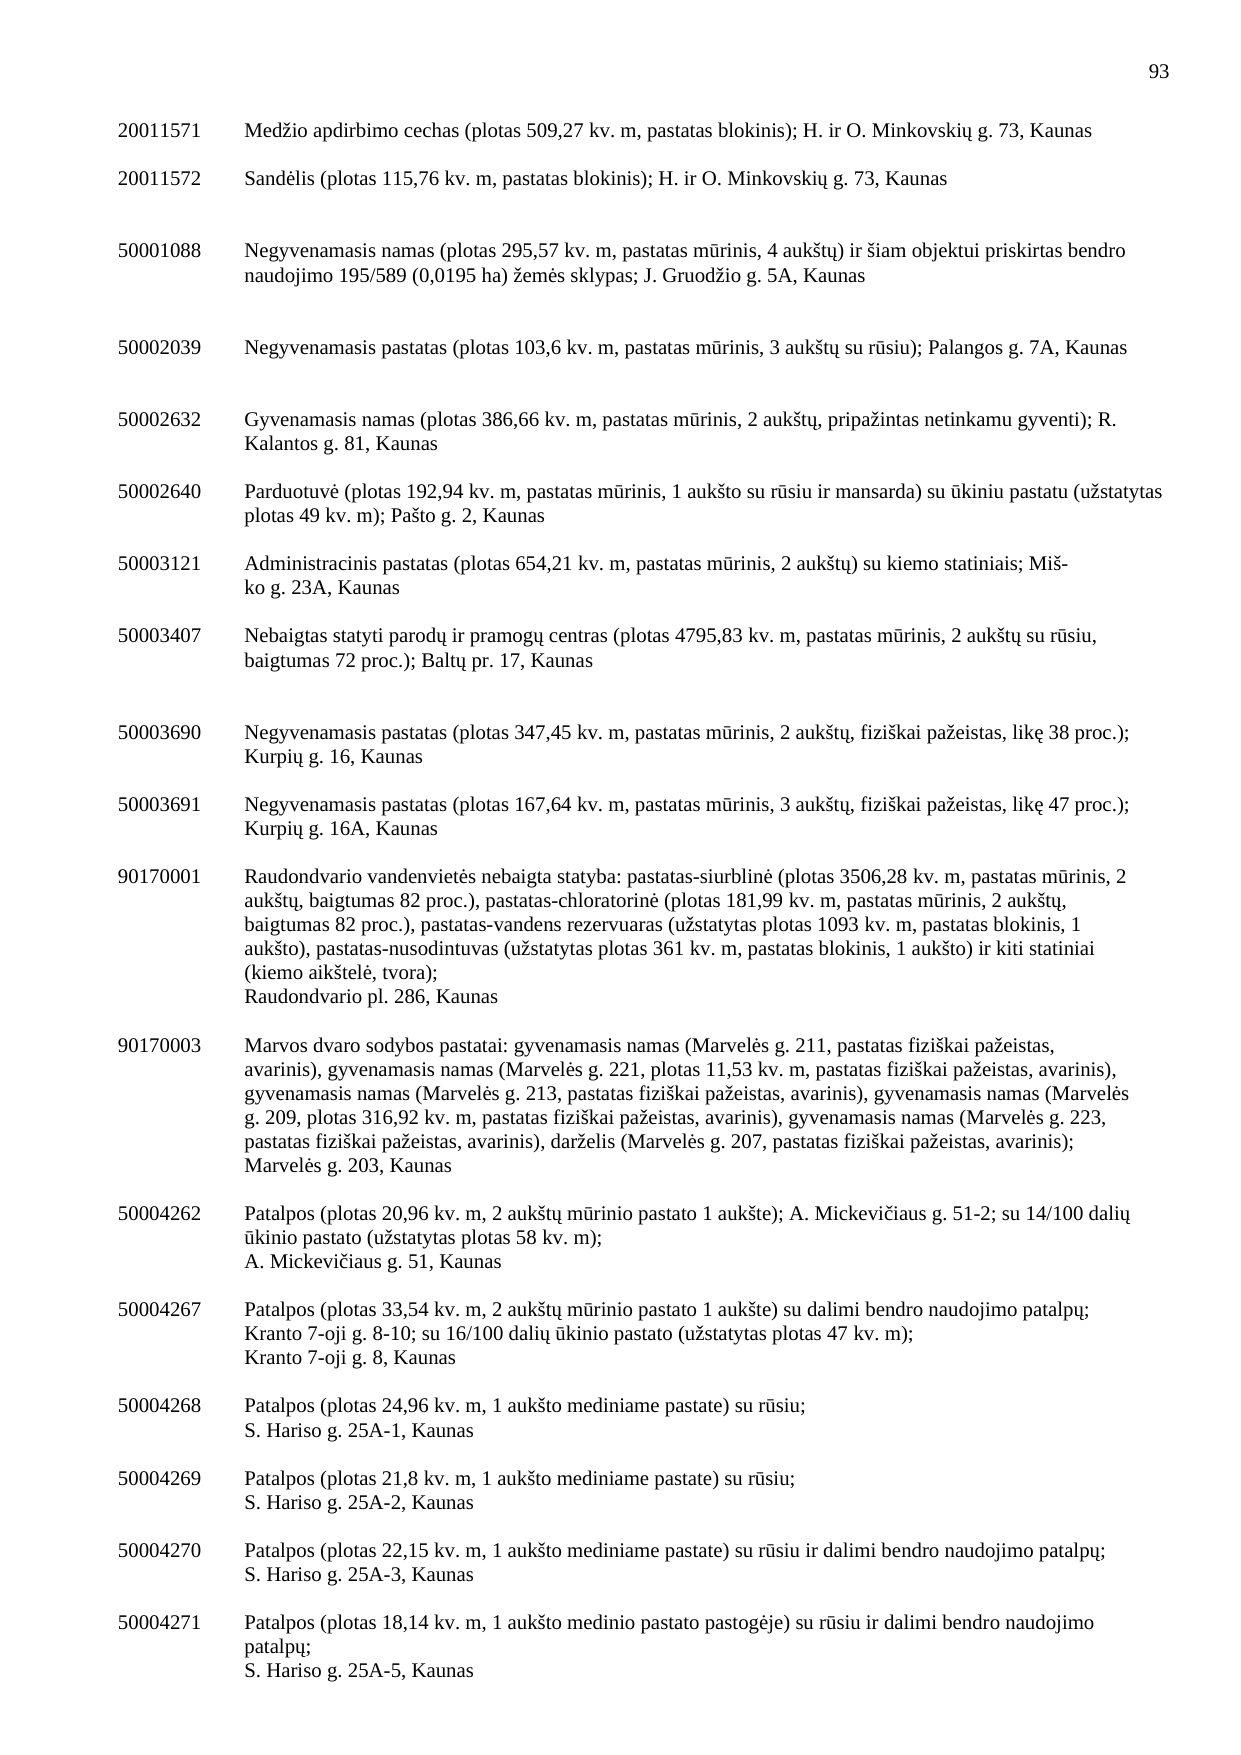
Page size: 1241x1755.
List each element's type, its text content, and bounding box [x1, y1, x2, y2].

table_cell [1198, 1369, 1207, 1393]
table_cell [1207, 527, 1240, 551]
table_cell [1193, 1610, 1198, 1682]
table_cell Parduotuvė (plotas 192,94 kv. m, pastatas mūrinis, 1 aukšto su rūsiu ir mansarda) su ūkiniu pastatu (užstatytas plotas 49 kv. m); Pašto g. 2, Kaunas [233, 479, 1192, 527]
table_cell [1198, 1514, 1207, 1538]
table_cell [1178, 1466, 1192, 1514]
table_cell [101, 527, 1198, 551]
table_cell [1148, 1033, 1163, 1177]
table_cell [1198, 479, 1207, 527]
table_cell [101, 840, 1198, 864]
table_cell [1178, 1394, 1192, 1442]
table_cell [1148, 1538, 1163, 1586]
table_cell [1198, 1033, 1207, 1177]
table_cell [1163, 1466, 1178, 1514]
table_cell [1198, 311, 1207, 335]
table_cell [1198, 214, 1207, 238]
table_cell [1163, 1610, 1178, 1682]
table_cell [1198, 1610, 1207, 1682]
table_cell [1178, 239, 1192, 287]
table_cell [1207, 1369, 1240, 1393]
table_cell [101, 1586, 1198, 1610]
table_cell 50002039 [101, 335, 233, 359]
table_cell 50004270 [101, 1538, 233, 1586]
table_cell 50004268 [101, 1394, 233, 1442]
table_cell [101, 142, 1198, 166]
table_cell [1193, 720, 1198, 768]
table_cell [1207, 383, 1240, 407]
table_cell 90170001 [101, 864, 233, 1008]
table_cell [1178, 1033, 1192, 1177]
table_cell [1198, 407, 1207, 455]
table_cell [1207, 190, 1240, 214]
table_cell Medžio apdirbimo cechas (plotas 509,27 kv. m, pastatas blokinis); H. ir O. Minkovskių g. 73, Kaunas [233, 118, 1148, 142]
table_cell [1198, 1009, 1207, 1032]
table_cell Patalpos (plotas 33,54 kv. m, 2 aukštų mūrinio pastato 1 aukšte) su dalimi bendro naudojimo patalpų; Kranto 7-oji g. 8-10; su 16/100 dalių ūkinio pastato (užstatytas plotas 47 kv. m); Kranto 7-oji g. 8, Kaunas [233, 1297, 1148, 1369]
table_cell [101, 1009, 1198, 1032]
table_cell [1207, 1201, 1240, 1273]
table_cell [101, 383, 1198, 407]
table_cell [1163, 792, 1178, 840]
table_cell 50004271 [101, 1610, 233, 1682]
table_cell [1207, 1033, 1240, 1177]
table_cell [1163, 239, 1178, 287]
table_cell 20011571 [101, 118, 233, 142]
table_cell [1207, 1009, 1240, 1032]
table_cell [1178, 166, 1192, 190]
table_cell [1193, 864, 1198, 1008]
table_cell [1148, 1466, 1163, 1514]
table_cell 50004262 [101, 1201, 233, 1273]
table_cell [1163, 1538, 1178, 1586]
table_cell [101, 214, 1198, 238]
table_cell Negyvenamasis namas (plotas 295,57 kv. m, pastatas mūrinis, 4 aukštų) ir šiam objektui priskirtas bendro naudojimo 195/589 (0,0195 ha) žemės sklypas; J. Gruodžio g. 5A, Kaunas [233, 239, 1148, 287]
table_cell [1207, 118, 1240, 142]
table_cell [1148, 1394, 1163, 1442]
table_cell [1198, 190, 1207, 214]
table_cell [1163, 1033, 1178, 1177]
table_cell [1207, 768, 1240, 792]
table_cell [1193, 407, 1198, 455]
table_cell [1198, 864, 1207, 1008]
table_cell [1207, 239, 1240, 287]
table_cell [1193, 1033, 1198, 1177]
table_cell [1193, 166, 1198, 190]
table_cell Negyvenamasis pastatas (plotas 347,45 kv. m, pastatas mūrinis, 2 aukštų, fiziškai pažeistas, likę 38 proc.); Kurpių g. 16, Kaunas [233, 720, 1148, 768]
table_cell [1193, 1466, 1198, 1514]
table_cell [1198, 455, 1207, 479]
table_cell [1148, 720, 1163, 768]
table_cell [101, 1442, 1198, 1466]
table_cell 50003690 [101, 720, 233, 768]
table_cell [1178, 1297, 1192, 1369]
table_cell [1207, 1466, 1240, 1514]
table_cell 50003407 [101, 624, 233, 672]
table_cell Nebaigtas statyti parodų ir pramogų centras (plotas 4795,83 kv. m, pastatas mūrinis, 2 aukštų su rūsiu, baigtumas 72 proc.); Baltų pr. 17, Kaunas [233, 624, 1192, 672]
table_cell [1207, 455, 1240, 479]
table_cell [1207, 696, 1240, 720]
table_cell [1198, 1273, 1207, 1297]
table_cell Patalpos (plotas 18,14 kv. m, 1 aukšto medinio pastato pastogėje) su rūsiu ir dalimi bendro naudojimo patalpų; S. Hariso g. 25A-5, Kaunas [233, 1610, 1148, 1682]
table_cell 50004269 [101, 1466, 233, 1514]
table_cell Sandėlis (plotas 115,76 kv. m, pastatas blokinis); H. ir O. Minkovskių g. 73, Kaunas [233, 166, 1148, 190]
table_cell [1198, 239, 1207, 287]
table_cell [1207, 1273, 1240, 1297]
table_cell [1193, 792, 1198, 840]
table_cell [1198, 166, 1207, 190]
table_cell [1163, 1201, 1178, 1273]
table_cell [1207, 1586, 1240, 1610]
table_cell [1148, 864, 1163, 1008]
table_cell [1207, 1394, 1240, 1442]
table_cell [1207, 720, 1240, 768]
table_cell [1198, 768, 1207, 792]
table_cell [1207, 1538, 1240, 1586]
table_cell Raudondvario vandenvietės nebaigta statyba: pastatas-siurblinė (plotas 3506,28 kv. m, pastatas mūrinis, 2 aukštų, baigtumas 82 proc.), pastatas-chloratorinė (plotas 181,99 kv. m, pastatas mūrinis, 2 aukštų, baigtumas 82 proc.), pastatas-vandens rezervuaras (užstatytas plotas 1093 kv. m, pastatas blokinis, 1 aukšto), pastatas-nusodintuvas (užstatytas plotas 361 kv. m, pastatas blokinis, 1 aukšto) ir kiti statiniai (kiemo aikštelė, tvora); Raudondvario pl. 286, Kaunas [233, 864, 1148, 1008]
table_cell [1193, 479, 1198, 527]
table_cell [101, 1273, 1198, 1297]
table_cell Gyvenamasis namas (plotas 386,66 kv. m, pastatas mūrinis, 2 aukštų, pripažintas netinkamu gyventi); R. Kalantos g. 81, Kaunas [233, 407, 1192, 455]
table_cell [1207, 166, 1240, 190]
table_cell [101, 599, 1198, 623]
table_cell [1198, 1201, 1207, 1273]
table_cell 50003691 [101, 792, 233, 840]
table_cell [1163, 166, 1178, 190]
table_cell [1193, 1394, 1198, 1442]
table_cell [1178, 1610, 1192, 1682]
table_cell [1193, 551, 1198, 599]
table_cell [1207, 407, 1240, 455]
table_cell [1193, 1201, 1198, 1273]
table_cell [101, 1369, 1198, 1393]
table_cell [1207, 311, 1240, 335]
table_cell [1198, 1538, 1207, 1586]
table_cell [1193, 239, 1198, 287]
table_cell [101, 190, 1198, 214]
table_cell Patalpos (plotas 22,15 kv. m, 1 aukšto mediniame pastate) su rūsiu ir dalimi bendro naudojimo patalpų; S. Hariso g. 25A-3, Kaunas [233, 1538, 1148, 1586]
table_cell 20011572 [101, 166, 233, 190]
table_cell [1198, 1586, 1207, 1610]
table_cell [1207, 1514, 1240, 1538]
table_cell [101, 287, 1198, 311]
table_cell [101, 1177, 1198, 1201]
table_cell [1207, 1177, 1240, 1201]
table_cell [1178, 118, 1192, 142]
table_cell [1198, 1442, 1207, 1466]
table_cell Negyvenamasis pastatas (plotas 167,64 kv. m, pastatas mūrinis, 3 aukštų, fiziškai pažeistas, likę 47 proc.); Kurpių g. 16A, Kaunas [233, 792, 1148, 840]
table_cell [1198, 527, 1207, 551]
table_cell [1178, 864, 1192, 1008]
table_cell [1207, 599, 1240, 623]
table_cell 50003121 [101, 551, 233, 599]
table_cell 90170003 [101, 1033, 233, 1177]
table_cell [101, 768, 1198, 792]
table_cell Marvos dvaro sodybos pastatai: gyvenamasis namas (Marvelės g. 211, pastatas fiziškai pažeistas, avarinis), gyvenamasis namas (Marvelės g. 221, plotas 11,53 kv. m, pastatas fiziškai pažeistas, avarinis), gyvenamasis namas (Marvelės g. 213, pastatas fiziškai pažeistas, avarinis), gyvenamasis namas (Marvelės g. 209, plotas 316,92 kv. m, pastatas fiziškai pažeistas, avarinis), gyvenamasis namas (Marvelės g. 223, pastatas fiziškai pažeistas, avarinis), darželis (Marvelės g. 207, pastatas fiziškai pažeistas, avarinis); Marvelės g. 203, Kaunas [233, 1033, 1148, 1177]
table_cell [1193, 1538, 1198, 1586]
table_cell [1207, 792, 1240, 840]
table_cell [1163, 118, 1178, 142]
table_cell [1198, 335, 1207, 359]
table_cell [1198, 624, 1207, 672]
table_cell [1207, 287, 1240, 311]
table_cell [1198, 672, 1207, 696]
table_cell [101, 359, 1198, 383]
table_cell [1148, 1610, 1163, 1682]
table_cell [1198, 792, 1207, 840]
table_cell 50002632 [101, 407, 233, 455]
table_cell [1178, 1538, 1192, 1586]
table_cell [1163, 720, 1178, 768]
table_cell Negyvenamasis pastatas (plotas 103,6 kv. m, pastatas mūrinis, 3 aukštų su rūsiu); Palangos g. 7A, Kaunas [233, 335, 1178, 359]
table_cell [1148, 1297, 1163, 1369]
table_cell [1178, 720, 1192, 768]
table_cell [1163, 864, 1178, 1008]
table_cell [1198, 696, 1207, 720]
table_cell [1193, 624, 1198, 672]
table_cell [1198, 359, 1207, 383]
table_cell [1148, 166, 1163, 190]
table_cell [1207, 840, 1240, 864]
table_cell [1207, 214, 1240, 238]
table_cell [101, 311, 1198, 335]
table_cell [1207, 142, 1240, 166]
table_cell [1198, 383, 1207, 407]
table_cell [1207, 624, 1240, 672]
table_cell [101, 1514, 1198, 1538]
table_cell [1163, 1394, 1178, 1442]
table_cell [1198, 287, 1207, 311]
table_cell [1198, 1394, 1207, 1442]
table_cell [1198, 142, 1207, 166]
table_cell [1207, 1442, 1240, 1466]
table_cell Administracinis pastatas (plotas 654,21 kv. m, pastatas mūrinis, 2 aukštų) su kiemo statiniais; Miš- ko g. 23A, Kaunas [233, 551, 1192, 599]
table_cell Patalpos (plotas 21,8 kv. m, 1 aukšto mediniame pastate) su rūsiu; S. Hariso g. 25A-2, Kaunas [233, 1466, 1148, 1514]
table_cell [1198, 720, 1207, 768]
table_cell [101, 455, 1198, 479]
table_cell Patalpos (plotas 20,96 kv. m, 2 aukštų mūrinio pastato 1 aukšte); A. Mickevičiaus g. 51-2; su 14/100 dalių ūkinio pastato (užstatytas plotas 58 kv. m); A. Mickevičiaus g. 51, Kaunas [233, 1201, 1148, 1273]
table_cell [1207, 335, 1240, 359]
table_cell [1207, 1610, 1240, 1682]
table_cell [1148, 118, 1163, 142]
table_cell [101, 672, 1198, 696]
table_cell [1207, 479, 1240, 527]
table_cell [1193, 335, 1198, 359]
table_cell [1148, 239, 1163, 287]
table_cell [1163, 1297, 1178, 1369]
table_cell [1148, 792, 1163, 840]
table_cell [1178, 792, 1192, 840]
table_cell [1193, 118, 1198, 142]
table_cell [1148, 1201, 1163, 1273]
table_cell [1178, 1201, 1192, 1273]
table_cell Patalpos (plotas 24,96 kv. m, 1 aukšto mediniame pastate) su rūsiu; S. Hariso g. 25A-1, Kaunas [233, 1394, 1148, 1442]
table_cell [1198, 840, 1207, 864]
table_cell [1207, 359, 1240, 383]
table_cell [1207, 672, 1240, 696]
table_cell [1207, 1297, 1240, 1369]
table_cell [1198, 551, 1207, 599]
table_cell [1198, 599, 1207, 623]
table_cell [101, 696, 1198, 720]
table_cell [1198, 1466, 1207, 1514]
table_cell [1207, 864, 1240, 1008]
table_cell [1193, 1297, 1198, 1369]
table_cell 50001088 [101, 239, 233, 287]
table_cell 50002640 [101, 479, 233, 527]
table_cell 50004267 [101, 1297, 233, 1369]
table_cell [1198, 1297, 1207, 1369]
table_cell [1198, 1177, 1207, 1201]
table_cell [1207, 551, 1240, 599]
table_cell [1178, 335, 1192, 359]
table_cell [1198, 118, 1207, 142]
